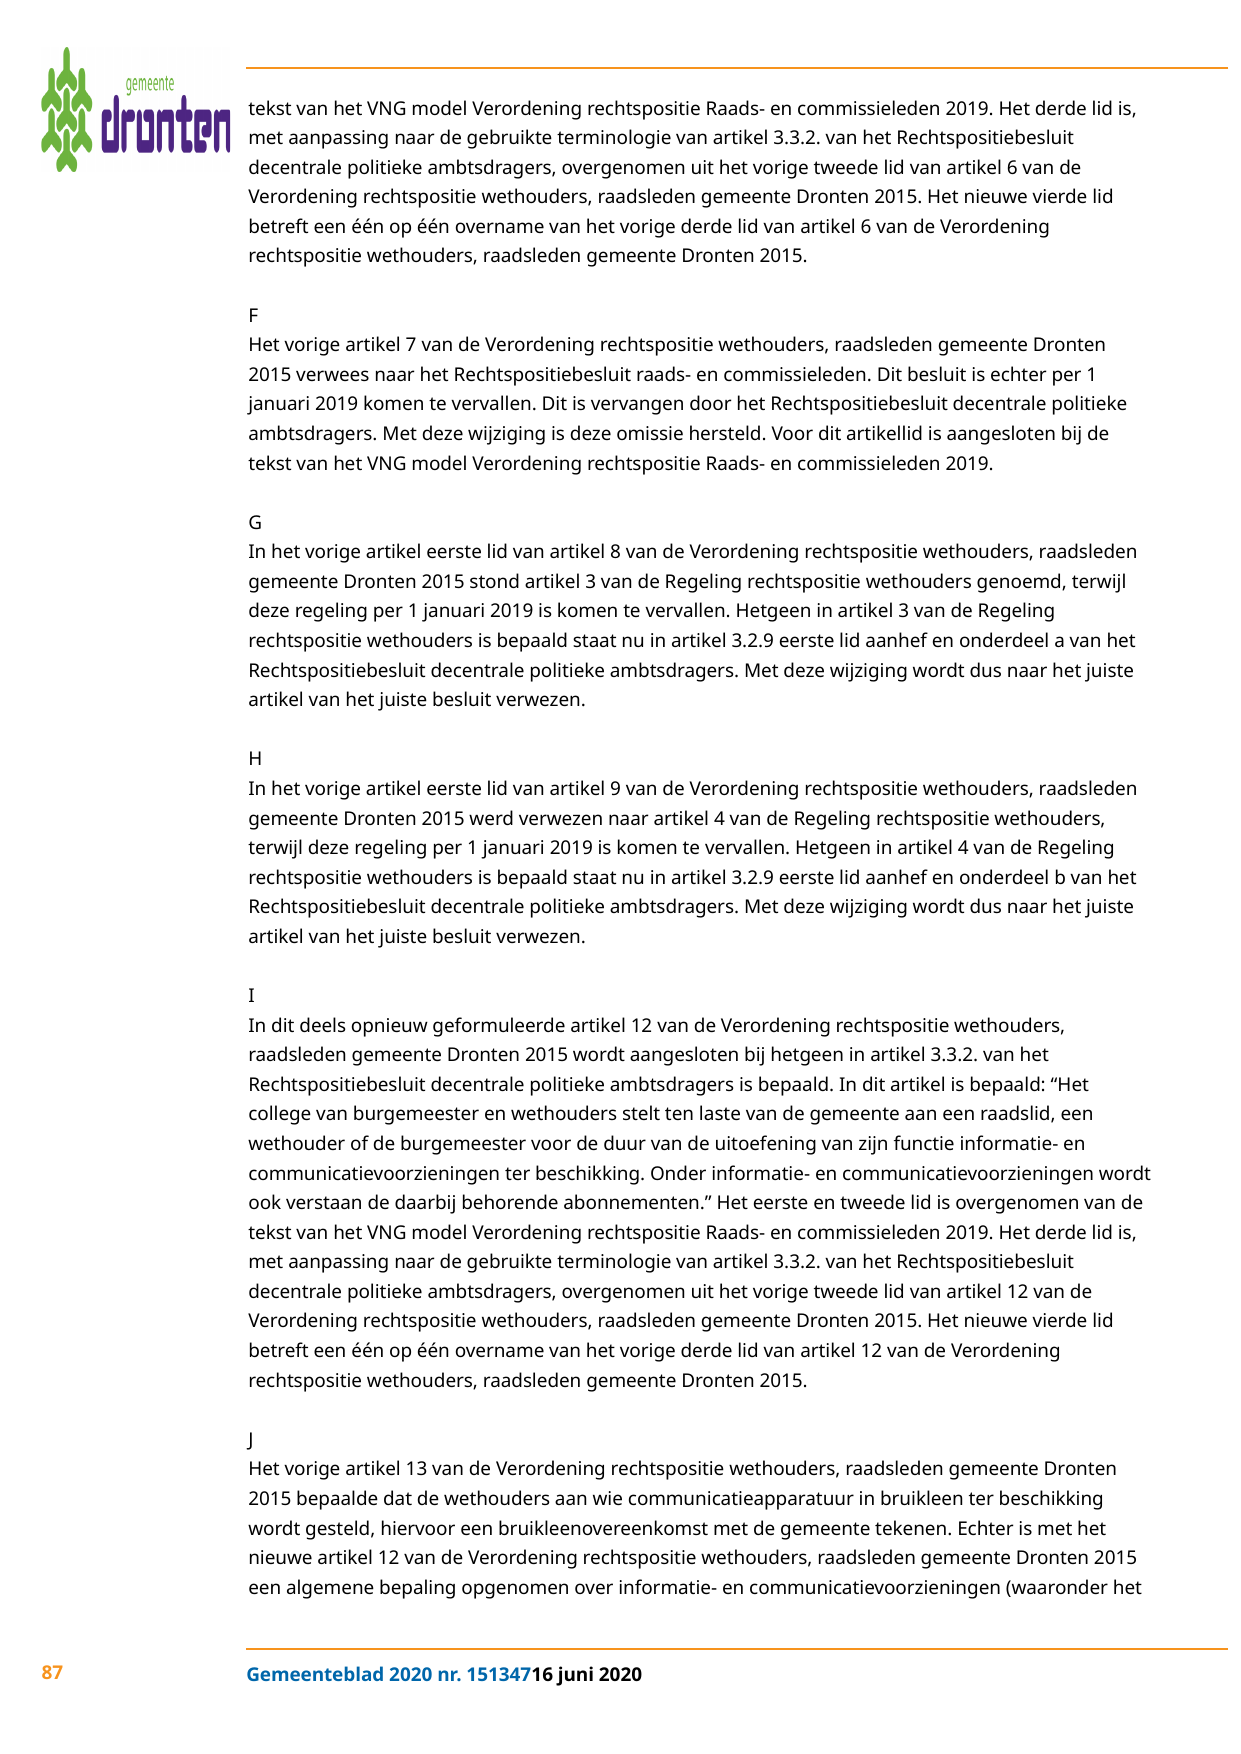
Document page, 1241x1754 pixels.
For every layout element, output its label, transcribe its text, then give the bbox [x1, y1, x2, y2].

text I [248, 982, 1152, 1008]
text In het vorige artikel eerste lid van artikel 9 van de Verordening rechtspositie wethouders, raadsleden gemeente Dronten 2015 werd verwezen naar artikel 4 van de Regeling rechtspositie wethouders, terwijl deze regeling per 1 januari 2019 is komen te vervallen. Hetgeen in artikel 4 van de Regeling rechtspositie wethouders is bepaald staat nu in artikel 3.2.9 eerste lid aanhef en onderdeel b van het Rechtspositiebesluit decentrale politieke ambtsdragers. Met deze wijziging wordt dus naar het juiste artikel van het juiste besluit verwezen. [248, 775, 1152, 949]
text J [248, 1426, 1152, 1452]
picture [41, 47, 231, 172]
text In het vorige artikel eerste lid van artikel 8 van de Verordening rechtspositie wethouders, raadsleden gemeente Dronten 2015 stond artikel 3 van de Regeling rechtspositie wethouders genoemd, terwijl deze regeling per 1 januari 2019 is komen te vervallen. Hetgeen in artikel 3 van de Regeling rechtspositie wethouders is bepaald staat nu in artikel 3.2.9 eerste lid aanhef en onderdeel a van het Rechtspositiebesluit decentrale politieke ambtsdragers. Met deze wijziging wordt dus naar het juiste artikel van het juiste besluit verwezen. [248, 538, 1152, 712]
text In dit deels opnieuw geformuleerde artikel 12 van de Verordening rechtspositie wethouders, raadsleden gemeente Dronten 2015 wordt aangesloten bij hetgeen in artikel 3.3.2. van het Rechtspositiebesluit decentrale politieke ambtsdragers is bepaald. In dit artikel is bepaald: “Het college van burgemeester en wethouders stelt ten laste van de gemeente aan een raadslid, een wethouder of de burgemeester voor de duur van de uitoefening van zijn functie informatie- en communicatievoorzieningen ter beschikking. Onder informatie- en communicatievoorzieningen wordt ook verstaan de daarbij behorende abonnementen.” Het eerste en tweede lid is overgenomen van de tekst van het VNG model Verordening rechtspositie Raads- en commissieleden 2019. Het derde lid is, met aanpassing naar de gebruikte terminologie van artikel 3.3.2. van het Rechtspositiebesluit decentrale politieke ambtsdragers, overgenomen uit het vorige tweede lid van artikel 12 van de Verordening rechtspositie wethouders, raadsleden gemeente Dronten 2015. Het nieuwe vierde lid betreft een één op één overname van het vorige derde lid van artikel 12 van de Verordening rechtspositie wethouders, raadsleden gemeente Dronten 2015. [248, 1012, 1152, 1393]
text Het vorige artikel 7 van de Verordening rechtspositie wethouders, raadsleden gemeente Dronten 2015 verwees naar het Rechtspositiebesluit raads- en commissieleden. Dit besluit is echter per 1 januari 2019 komen te vervallen. Dit is vervangen door het Rechtspositiebesluit decentrale politieke ambtsdragers. Met deze wijziging is deze omissie hersteld. Voor dit artikellid is aangesloten bij de tekst van het VNG model Verordening rechtspositie Raads- en commissieleden 2019. [248, 331, 1152, 476]
text F [248, 302, 1152, 328]
text Het vorige artikel 13 van de Verordening rechtspositie wethouders, raadsleden gemeente Dronten 2015 bepaalde dat de wethouders aan wie communicatieapparatuur in bruikleen ter beschikking wordt gesteld, hiervoor een bruikleenovereenkomst met de gemeente tekenen. Echter is met het nieuwe artikel 12 van de Verordening rechtspositie wethouders, raadsleden gemeente Dronten 2015 een algemene bepaling opgenomen over informatie- en communicatievoorzieningen (waaronder het [248, 1456, 1152, 1600]
text tekst van het VNG model Verordening rechtspositie Raads- en commissieleden 2019. Het derde lid is, met aanpassing naar de gebruikte terminologie van artikel 3.3.2. van het Rechtspositiebesluit decentrale politieke ambtsdragers, overgenomen uit het vorige tweede lid van artikel 6 van de Verordening rechtspositie wethouders, raadsleden gemeente Dronten 2015. Het nieuwe vierde lid betreft een één op één overname van het vorige derde lid van artikel 6 van de Verordening rechtspositie wethouders, raadsleden gemeente Dronten 2015. [248, 95, 1152, 268]
text G [248, 509, 1152, 535]
text H [248, 746, 1152, 771]
